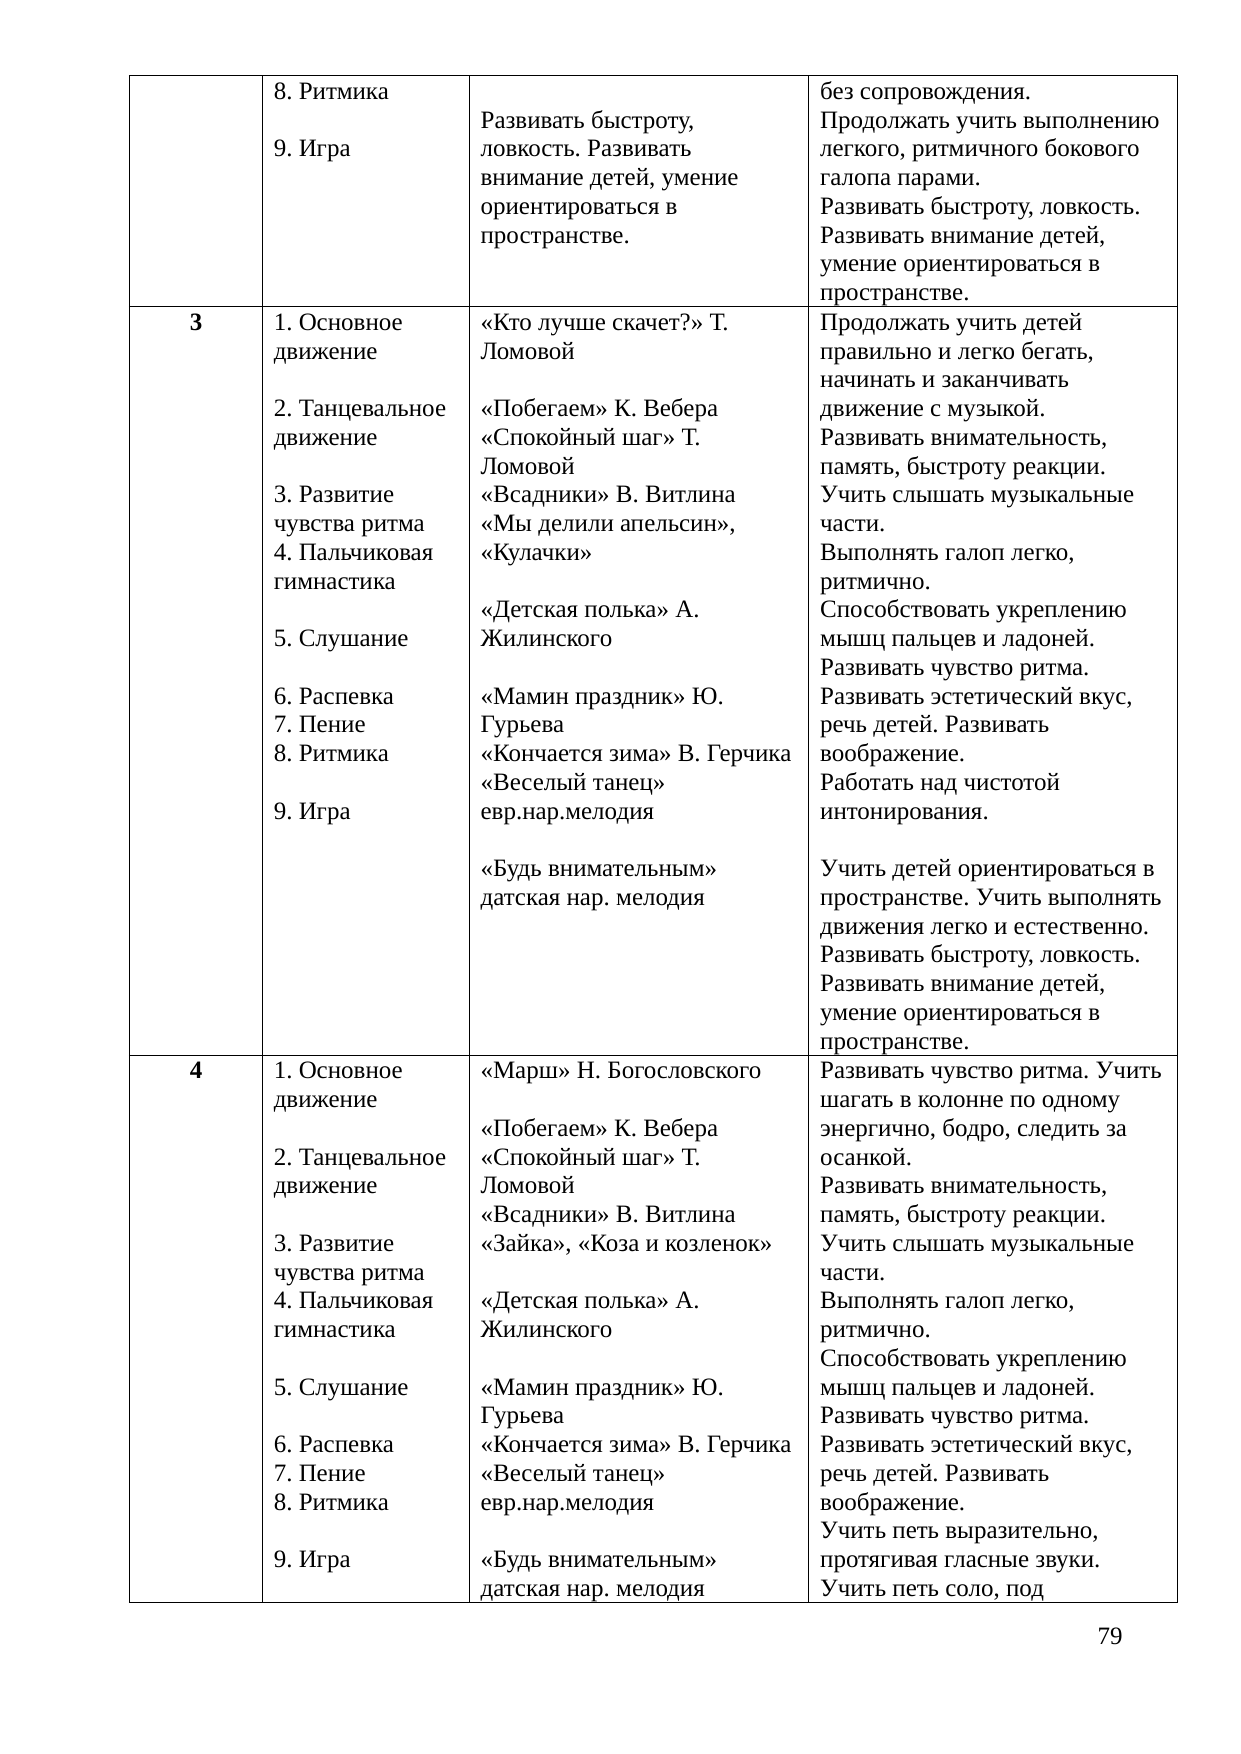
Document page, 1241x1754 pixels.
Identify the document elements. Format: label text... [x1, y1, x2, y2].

table_cell Развивать быстроту, ловкость. Развивать внимание детей, умение ориентироваться в пространстве. [470, 76, 808, 306]
table_cell 1. Основное движение 2. Танцевальное движение 3. Развитие чувства ритма 4. Пальчиковая гимнастика 5. Слушание 6. Распевка 7. Пение 8. Ритмика 9. Игра [263, 307, 469, 1054]
table_cell 1. Основное движение 2. Танцевальное движение 3. Развитие чувства ритма 4. Пальчиковая гимнастика 5. Слушание 6. Распевка 7. Пение 8. Ритмика 9. Игра [263, 1056, 469, 1602]
table_cell [130, 76, 262, 306]
table_cell 4 [130, 1056, 262, 1602]
table_cell «Марш» Н. Богословского «Побегаем» К. Вебера «Спокойный шаг» Т. Ломовой «Всадники» В. Витлина «Зайка», «Коза и козленок» «Детская полька» А. Жилинского «Мамин праздник» Ю. Гурьева «Кончается зима» В. Герчика «Веселый танец» евр.нар.мелодия «Будь внимательным» датская нар. мелодия [470, 1056, 808, 1602]
table_cell без сопровождения. Продолжать учить выполнению легкого, ритмичного бокового галопа парами. Развивать быстроту, ловкость. Развивать внимание детей, умение ориентироваться в пространстве. [809, 76, 1177, 306]
table_cell Развивать чувство ритма. Учить шагать в колонне по одному энергично, бодро, следить за осанкой. Развивать внимательность, память, быстроту реакции. Учить слышать музыкальные части. Выполнять галоп легко, ритмично. Способствовать укреплению мышц пальцев и ладоней. Развивать чувство ритма. Развивать эстетический вкус, речь детей. Развивать воображение. Учить петь выразительно, протягивая гласные звуки. Учить петь соло, под [809, 1056, 1177, 1602]
table_cell 8. Ритмика 9. Игра [263, 76, 469, 306]
table_cell 3 [130, 307, 262, 1054]
table_cell «Кто лучше скачет?» Т. Ломовой «Побегаем» К. Вебера «Спокойный шаг» Т. Ломовой «Всадники» В. Витлина «Мы делили апельсин», «Кулачки» «Детская полька» А. Жилинского «Мамин праздник» Ю. Гурьева «Кончается зима» В. Герчика «Веселый танец» евр.нар.мелодия «Будь внимательным» датская нар. мелодия [470, 307, 808, 1054]
table_cell Продолжать учить детей правильно и легко бегать, начинать и заканчивать движение с музыкой. Развивать внимательность, память, быстроту реакции. Учить слышать музыкальные части. Выполнять галоп легко, ритмично. Способствовать укреплению мышц пальцев и ладоней. Развивать чувство ритма. Развивать эстетический вкус, речь детей. Развивать воображение. Работать над чистотой интонирования. Учить детей ориентироваться в пространстве. Учить выполнять движения легко и естественно. Развивать быстроту, ловкость. Развивать внимание детей, умение ориентироваться в пространстве. [809, 307, 1177, 1054]
